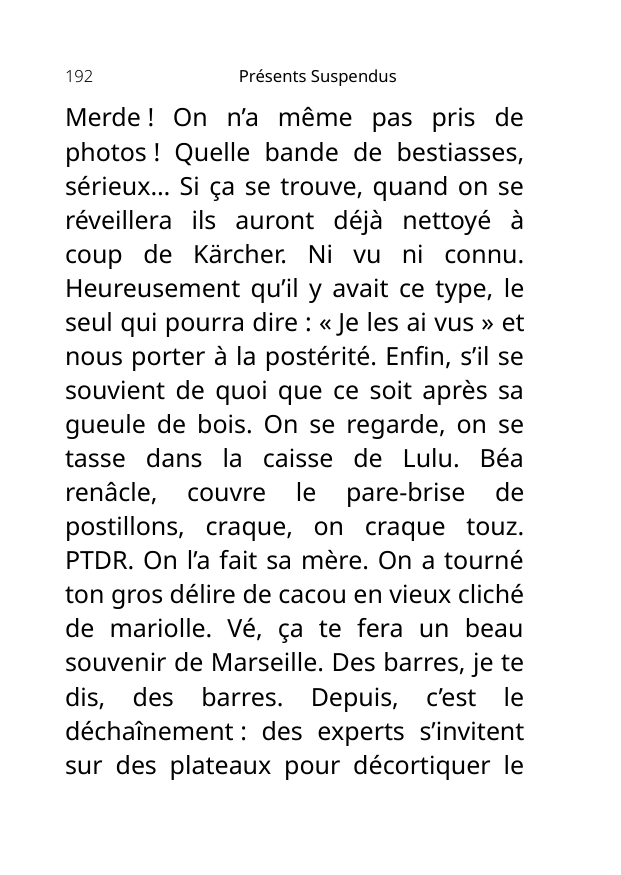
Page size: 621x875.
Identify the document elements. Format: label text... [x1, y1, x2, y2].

text Merde ! On n’a même pas pris de photos ! Quelle bande de bestiasses, sérieux… Si ça se trouve, quand on se réveillera ils auront déjà nettoyé à coup de Kärcher. Ni vu ni connu. Heureusement qu’il y avait ce type, le seul qui pourra dire : « Je les ai vus » et nous porter à la postérité. Enfin, s’il se souvient de quoi que ce soit après sa gueule de bois. On se regarde, on se tasse dans la caisse de Lulu. Béa renâcle, couvre le pare-brise de postillons, craque, on craque touz. PTDR. On l’a fait sa mère. On a tourné ton gros délire de cacou en vieux cliché de mariolle. Vé, ça te fera un beau souvenir de Marseille. Des barres, je te dis, des barres. Depuis, c’est le déchaînement : des experts s’invitent sur des plateaux pour décortiquer le [65, 100, 524, 781]
